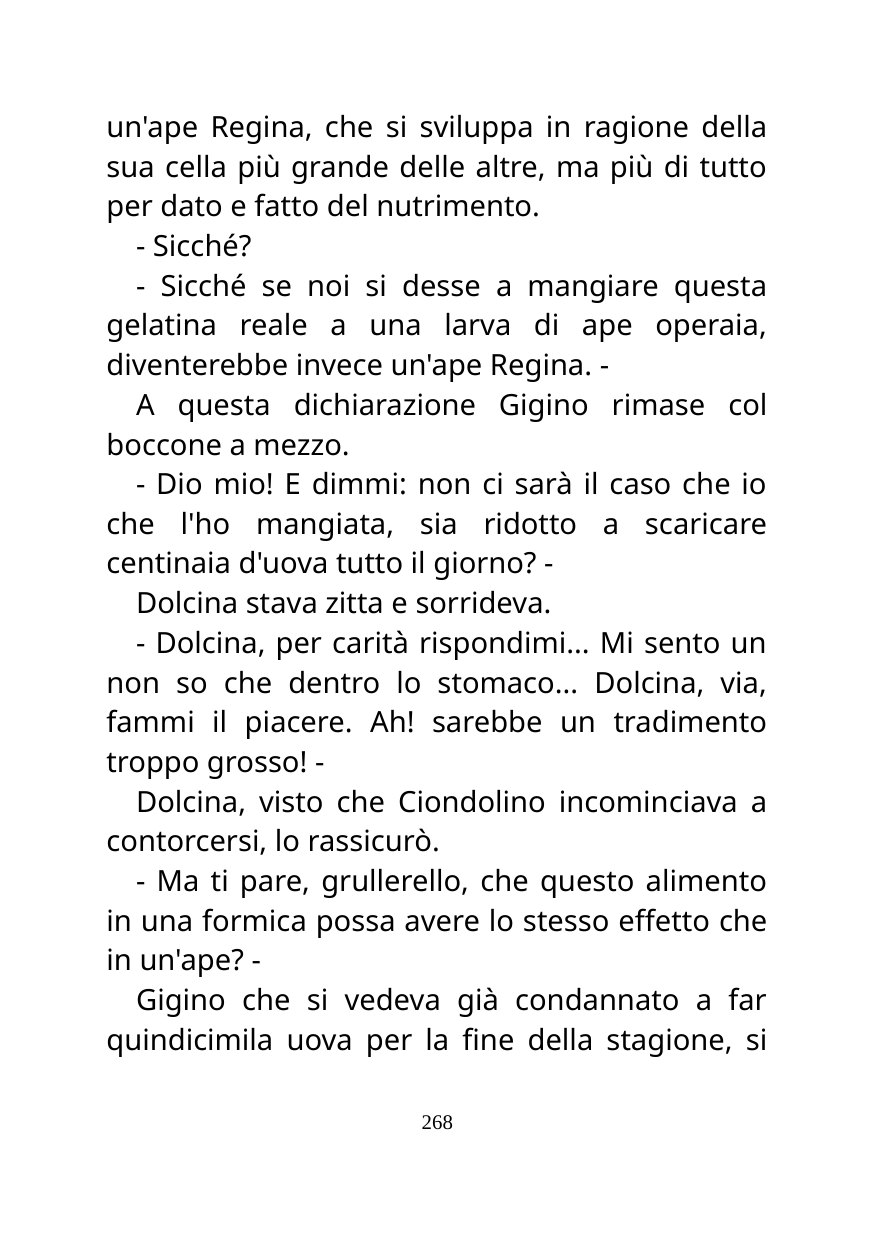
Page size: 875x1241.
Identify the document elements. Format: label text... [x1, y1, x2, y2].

text Dolcina, visto che Ciondolino incominciava a contorcersi, lo rassicurò. [106, 781, 768, 860]
text Dolcina stava zitta e sorrideva. [106, 582, 768, 622]
text Gigino che si vedeva già condannato a far quindicimila uova per la fine della stagione, si [106, 979, 768, 1059]
text - Sicché se noi si desse a mangiare questa gelatina reale a una larva di ape operaia, diventerebbe invece un'ape Regina. - [106, 265, 768, 384]
text - Sicché? [106, 225, 768, 265]
text - Ma ti pare, grullerello, che questo alimento in una formica possa avere lo stesso effetto che in un'ape? - [106, 860, 768, 979]
text - Dolcina, per carità rispondimi... Mi sento un non so che dentro lo stomaco... Dolcina, via, fammi il piacere. Ah! sarebbe un tradimento troppo grosso! - [106, 622, 768, 781]
text - Dio mio! E dimmi: non ci sarà il caso che io che l'ho mangiata, sia ridotto a scaricare centinaia d'uova tutto il giorno? - [106, 463, 768, 582]
text un'ape Regina, che si sviluppa in ragione della sua cella più grande delle altre, ma più di tutto per dato e fatto del nutrimento. [106, 106, 768, 225]
text A questa dichiarazione Gigino rimase col boccone a mezzo. [106, 384, 768, 463]
